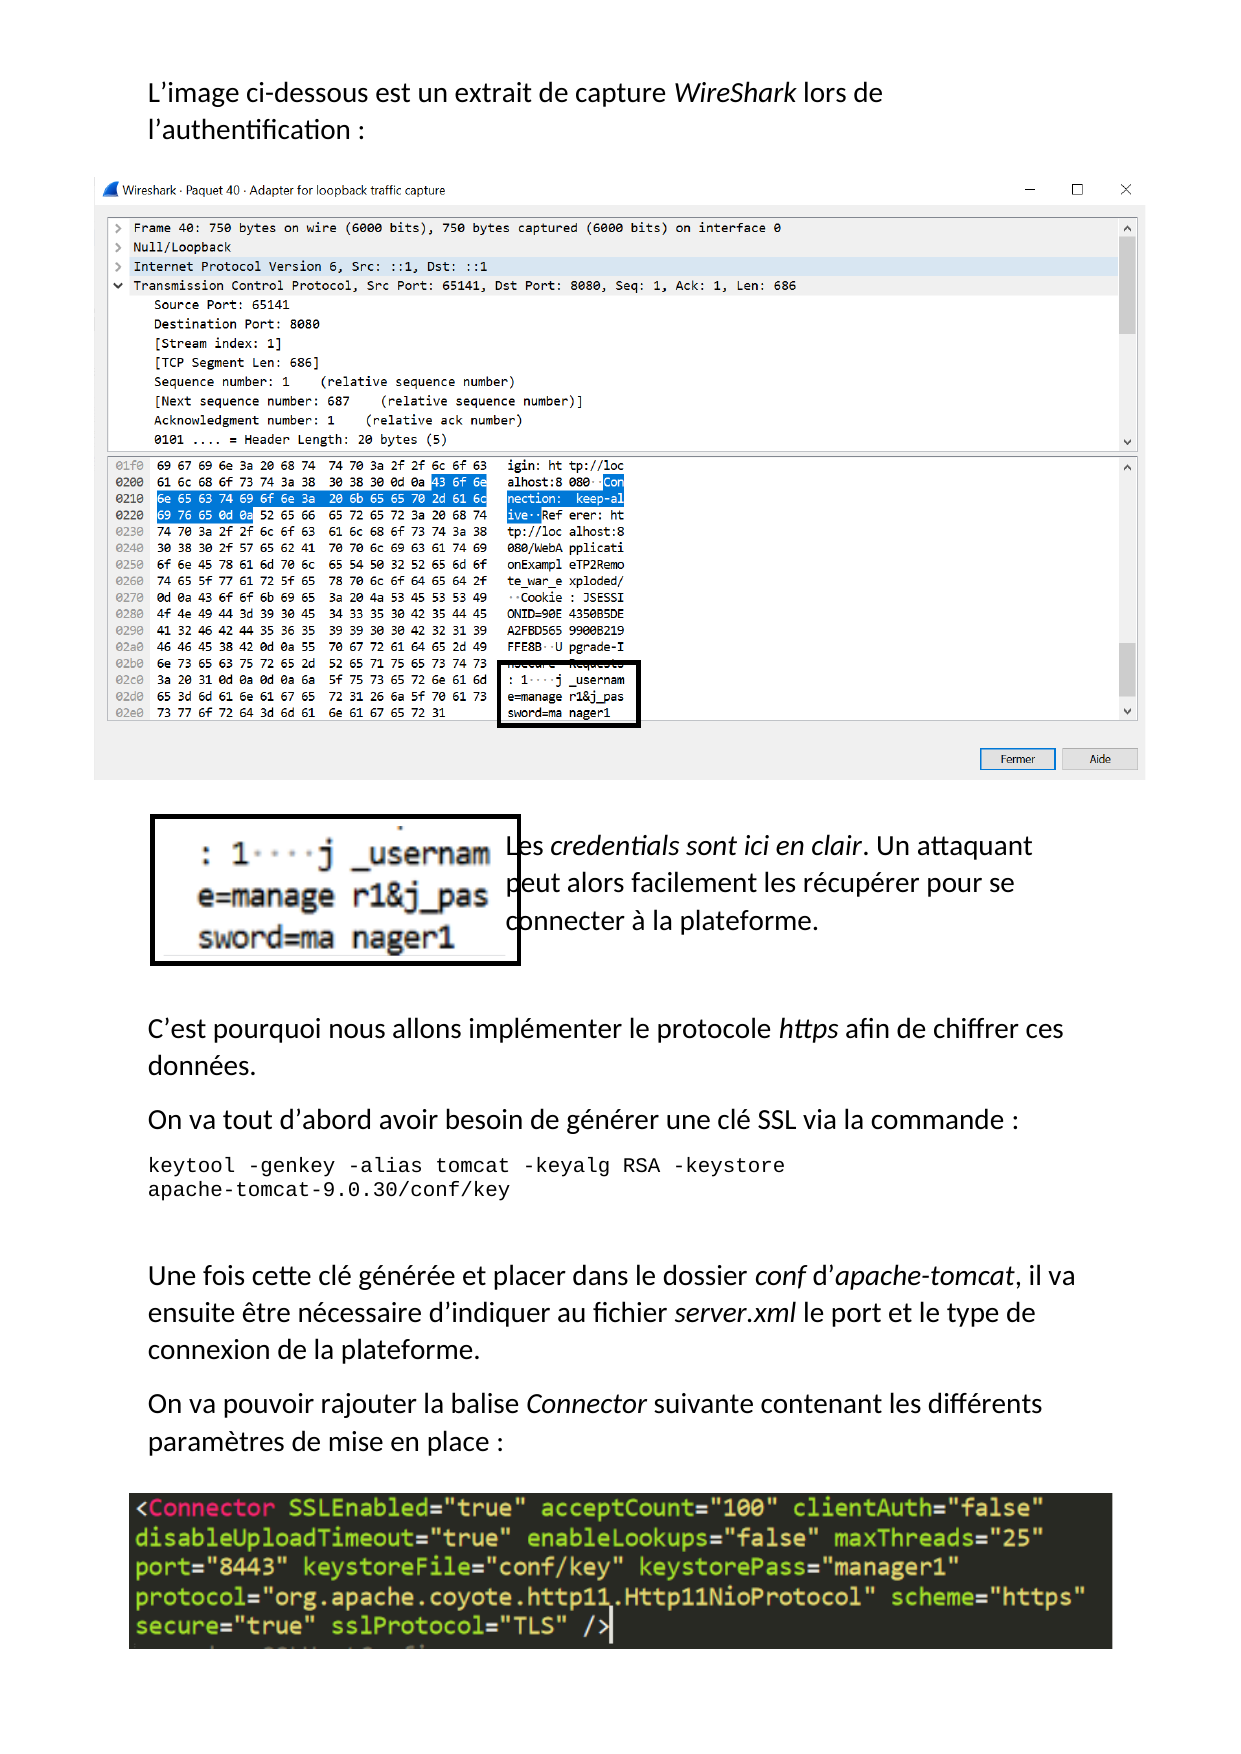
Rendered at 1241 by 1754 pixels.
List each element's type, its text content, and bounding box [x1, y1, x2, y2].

text C’est pourquoi nous allons implémenter le protocole https afin de chiffrer ces données. [148, 1010, 1093, 1083]
text On va pouvoir rajouter la balise Connector suivante contenant les différents paramètres de mise en place : [148, 1386, 1093, 1458]
text On va tout d’abord avoir besoin de générer une clé SSL via la commande : [148, 1101, 1093, 1137]
text Les credentials sont ici en clair. Un attaquant peut alors facilement les récupérer pour se connecter à la plateforme. [521, 827, 1093, 937]
text L’image ci-dessous est un extrait de capture WireShark lors de l’authentification : [148, 74, 1093, 147]
text Une fois cette clé générée et placer dans le dossier conf d’apache-tomcat, il va ensuite être nécessaire d’indiquer au fichier server.xml le port et le type de connexion de la plateforme. [148, 1257, 1093, 1367]
text keytool -genkey -alias tomcat -keyalg RSA -keystore apache-tomcat-9.0.30/conf/key [148, 1155, 1093, 1203]
